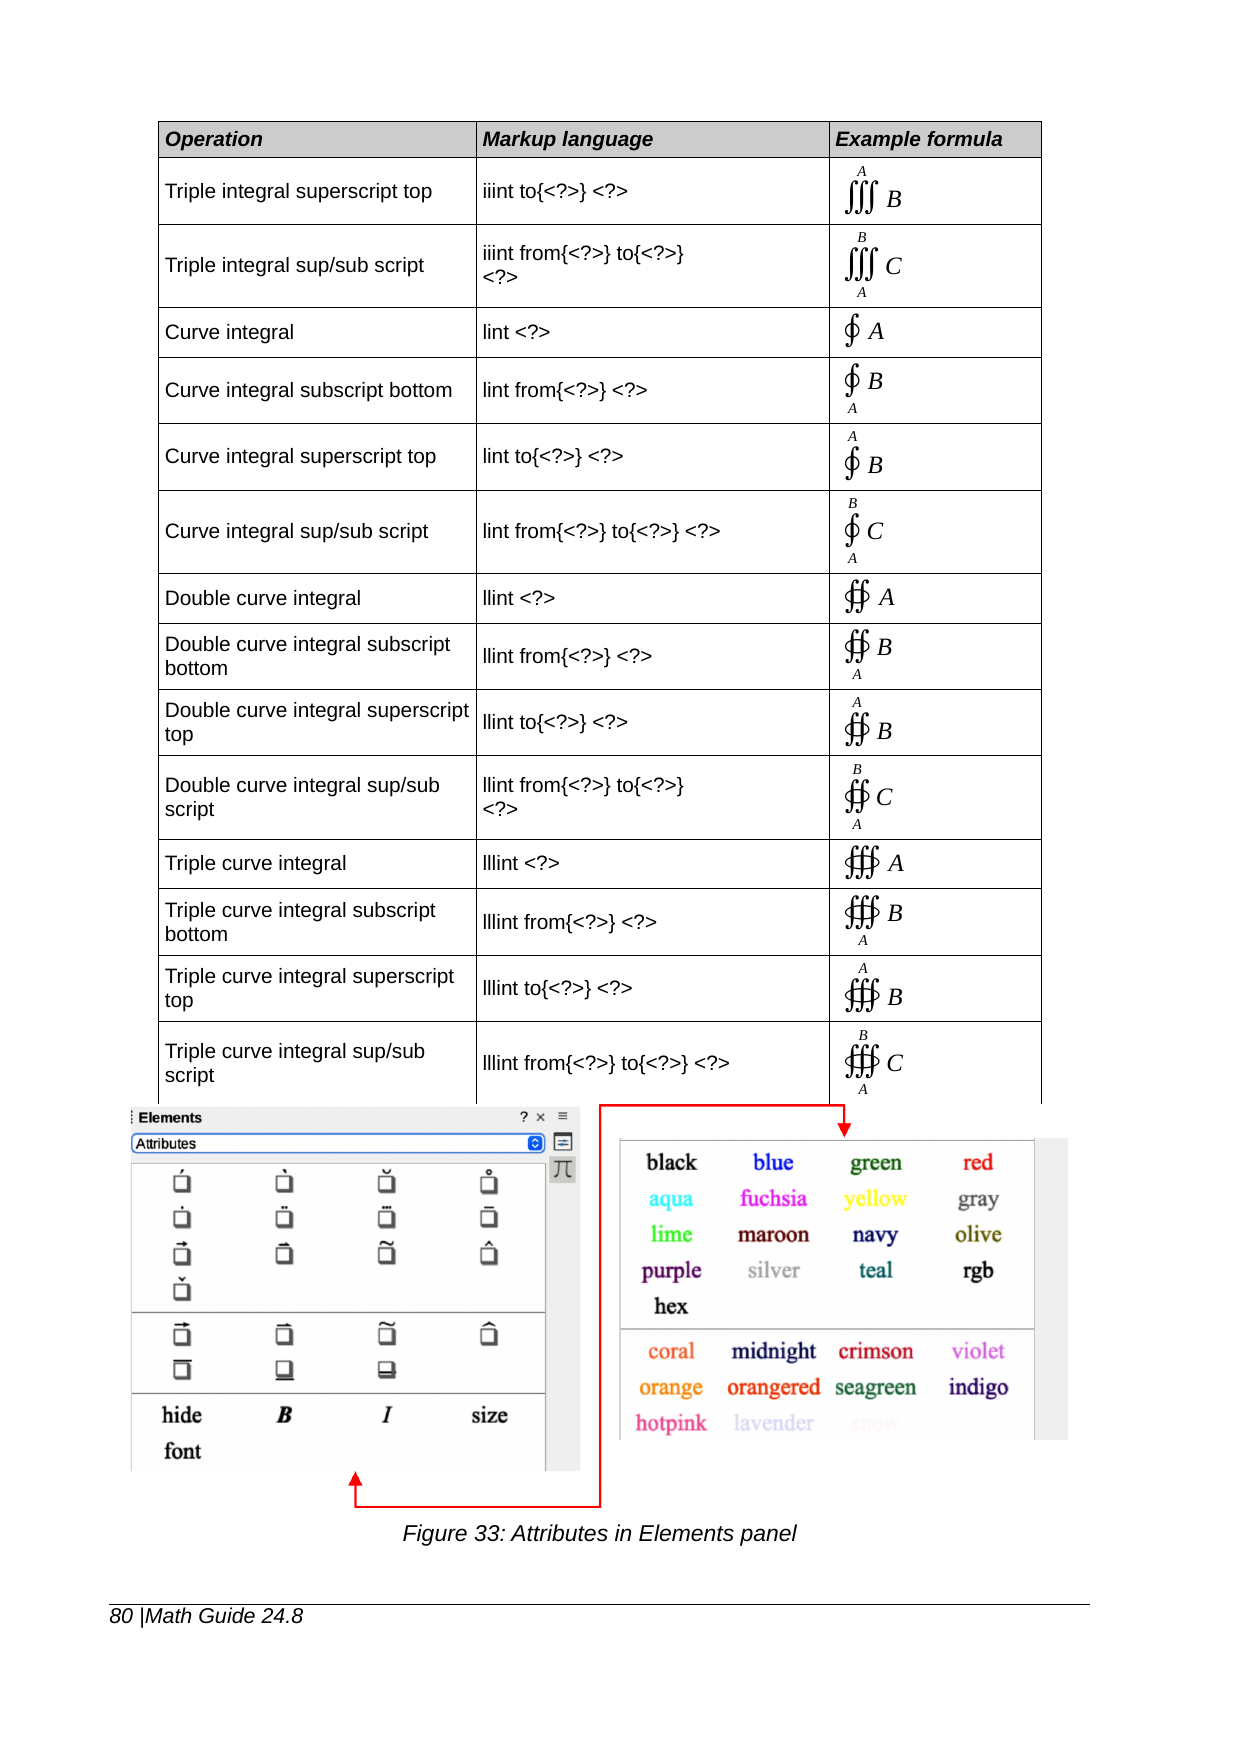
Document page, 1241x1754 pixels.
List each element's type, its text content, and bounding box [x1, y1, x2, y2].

table_cell [830, 956, 1041, 1021]
table_cell lllint from{<?>} <?> [477, 889, 829, 955]
table_cell lllint to{<?>} <?> [477, 956, 829, 1021]
text Figure 33: Attributes in Elements panel [131, 1520, 1068, 1546]
table_cell lint to{<?>} <?> [477, 424, 829, 489]
table_header Operation [159, 122, 476, 157]
table_cell Triple integral superscript top [159, 158, 476, 224]
table_cell [830, 1022, 1041, 1104]
table_cell lint <?> [477, 308, 829, 357]
table_cell [830, 225, 1041, 307]
table_cell [830, 424, 1041, 489]
table_cell lllint from{<?>} to{<?>} <?> [477, 1022, 829, 1104]
table_cell lint from{<?>} <?> [477, 358, 829, 423]
table_cell Curve integral superscript top [159, 424, 476, 489]
table_cell llint from{<?>} <?> [477, 624, 829, 689]
table_cell [830, 308, 1041, 357]
table_cell Double curve integral sup/sub script [159, 756, 476, 838]
table_cell Double curve integral superscript top [159, 690, 476, 755]
table_cell Curve integral sup/sub script [159, 491, 476, 573]
table_cell [830, 491, 1041, 573]
table_header Example formula [830, 122, 1041, 157]
table_cell Triple curve integral sup/sub script [159, 1022, 476, 1104]
table_cell [830, 889, 1041, 955]
table_cell Triple curve integral superscript top [159, 956, 476, 1021]
table_cell [830, 574, 1041, 622]
table_cell lllint <?> [477, 840, 829, 888]
picture [130, 1104, 1069, 1508]
table_cell Triple curve integral [159, 840, 476, 888]
table_cell [830, 158, 1041, 224]
table_cell iiint from{<?>} to{<?>} <?> [477, 225, 829, 307]
table_cell [830, 624, 1041, 689]
table_cell Triple integral sup/sub script [159, 225, 476, 307]
table_cell llint <?> [477, 574, 829, 622]
table_header Markup language [477, 122, 829, 157]
table_cell Curve integral [159, 308, 476, 357]
table_cell [830, 358, 1041, 423]
table_cell Curve integral subscript bottom [159, 358, 476, 423]
table_cell iiint to{<?>} <?> [477, 158, 829, 224]
table_cell [830, 690, 1041, 755]
table_cell Double curve integral [159, 574, 476, 622]
table_cell llint from{<?>} to{<?>} <?> [477, 756, 829, 838]
table_cell Double curve integral subscript bottom [159, 624, 476, 689]
table_cell llint to{<?>} <?> [477, 690, 829, 755]
table_cell [830, 756, 1041, 838]
table_cell Triple curve integral subscript bottom [159, 889, 476, 955]
table_cell lint from{<?>} to{<?>} <?> [477, 491, 829, 573]
table_cell [830, 840, 1041, 888]
